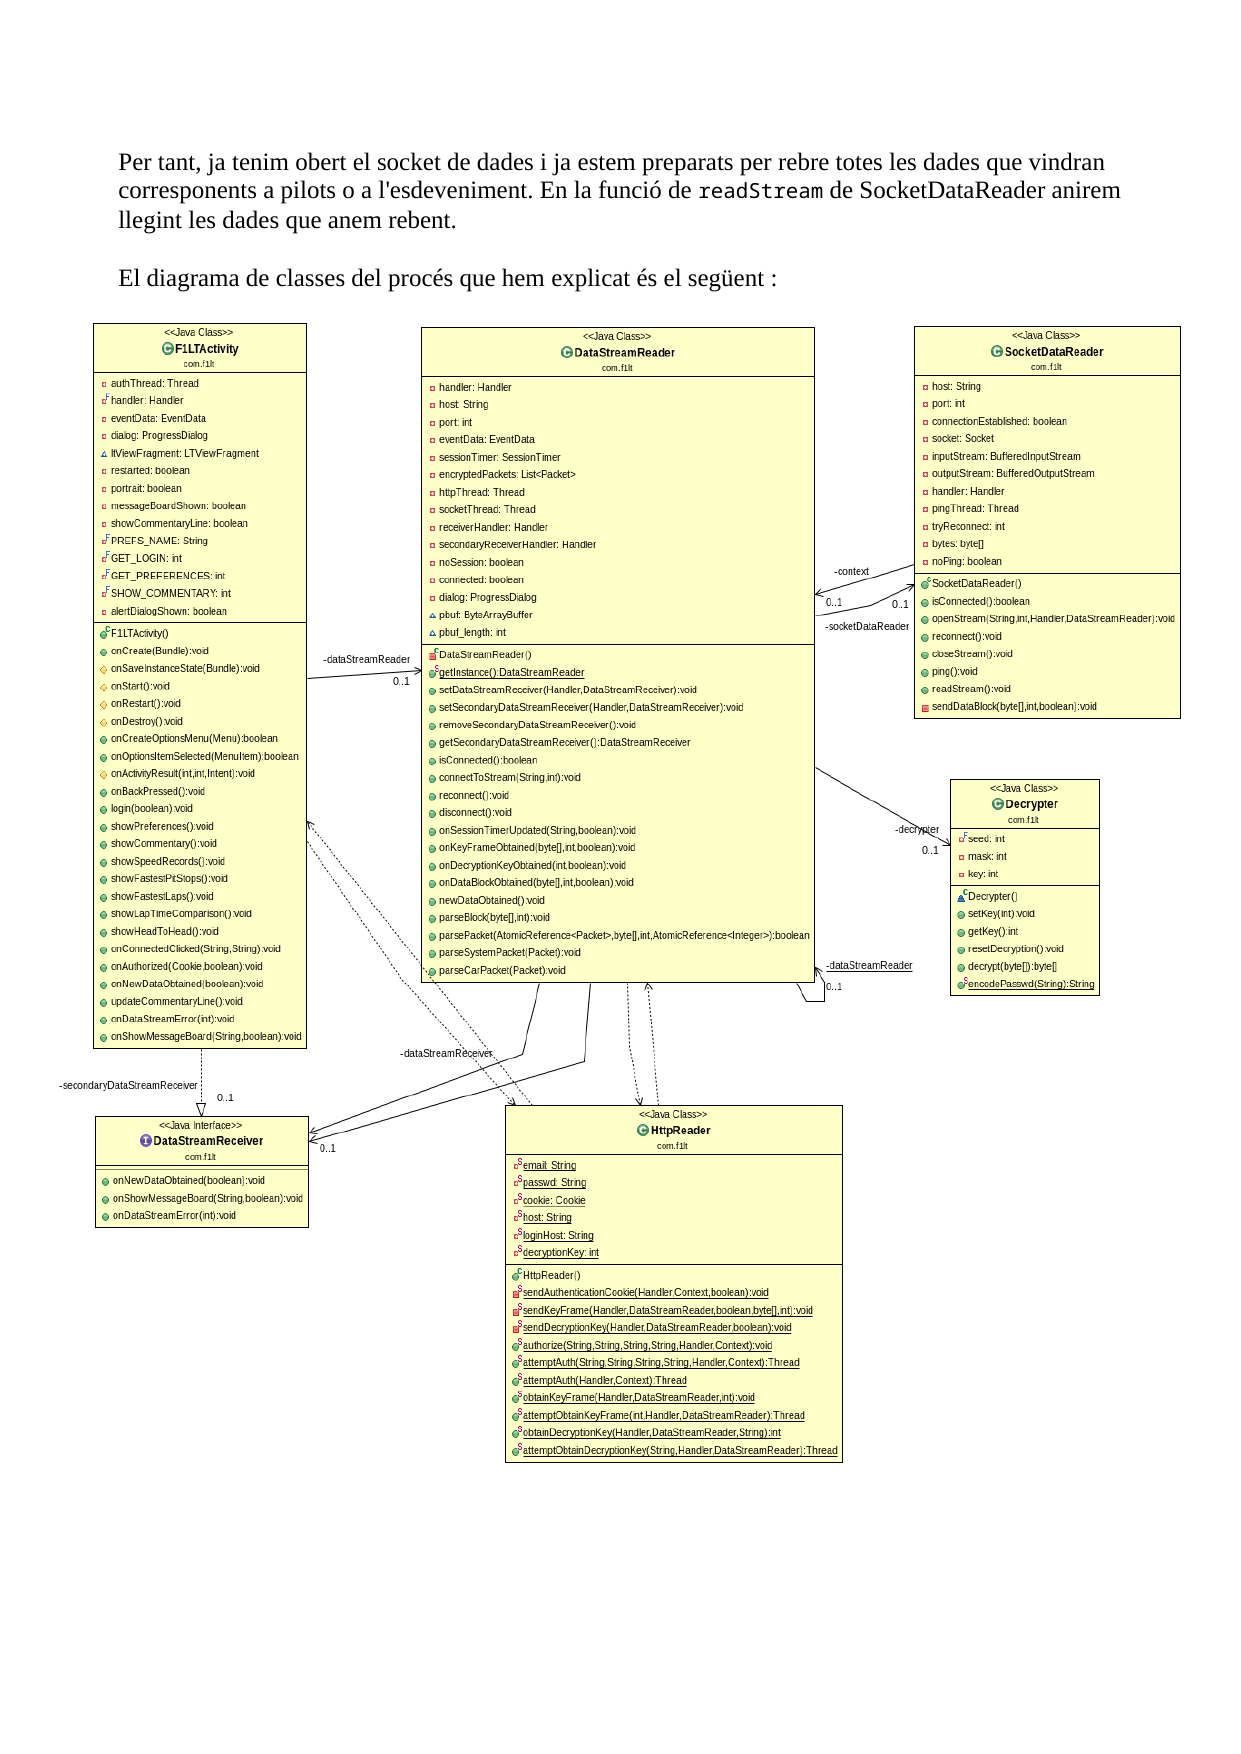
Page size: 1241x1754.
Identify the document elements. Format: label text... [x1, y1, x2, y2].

text Per tant, ja tenim obert el socket de dades i ja estem preparats per rebre totes les dades que vindran corresponents a pilots o a l'esdeveniment. En la funció de readStream de SocketDataReader anirem llegint les dades que anem rebent. [118, 147, 1122, 234]
text El diagrama de classes del procés que hem explicat és el següent : [118, 263, 1122, 291]
picture [57, 320, 1183, 1465]
